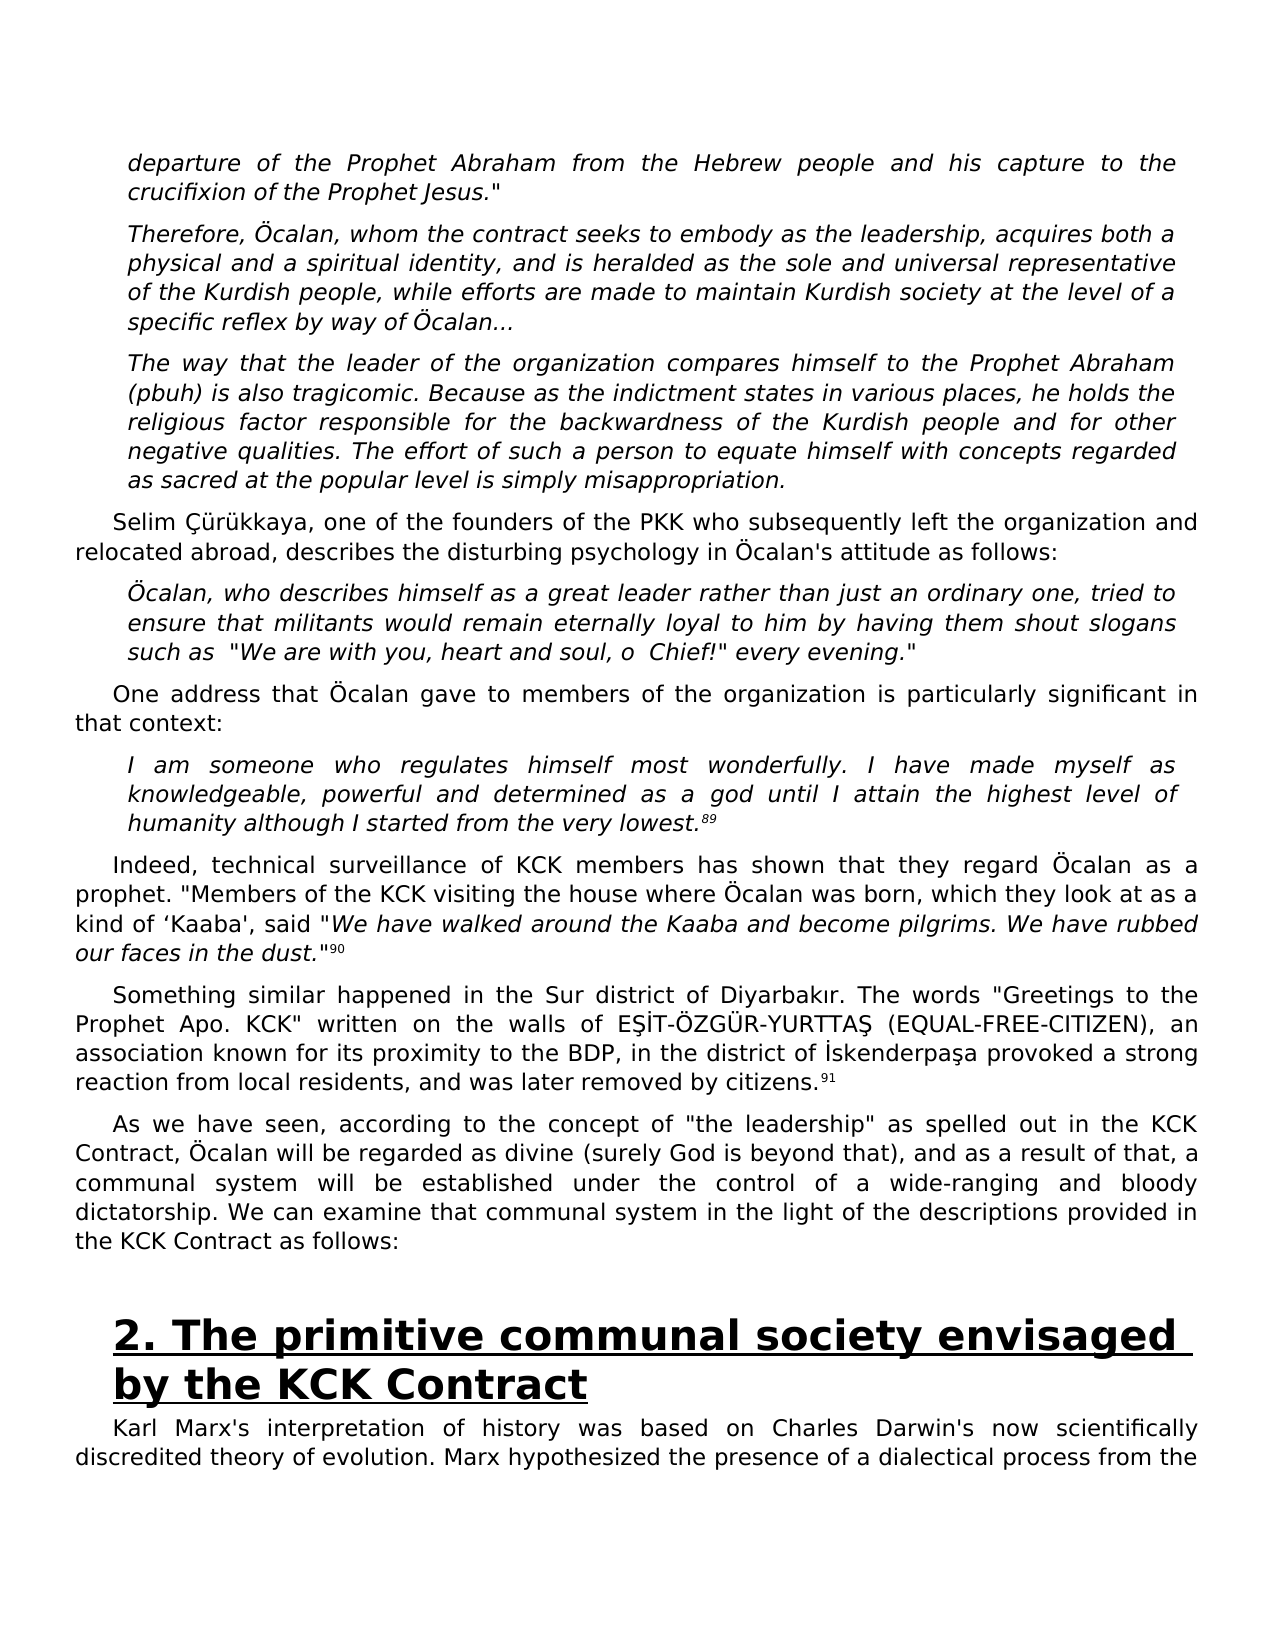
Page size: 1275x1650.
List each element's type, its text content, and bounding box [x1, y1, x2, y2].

text departure of the Prophet Abraham from the Hebrew people and his capture to the crucifixion of the Prophet Jesus." [127, 150, 1177, 206]
text Karl Marx's interpretation of history was based on Charles Darwin's now scientifically discredited theory of evolution. Marx hypothesized the presence of a dialectical process from the [75, 1415, 1200, 1471]
text Therefore, Öcalan, whom the contract seeks to embody as the leadership, acquires both a physical and a spiritual identity, and is heralded as the sole and universal representative of the Kurdish people, while efforts are made to maintain Kurdish society at the level of a specific reflex by way of Öcalan... [127, 221, 1177, 336]
text Öcalan, who describes himself as a great leader rather than just an ordinary one, tried to ensure that militants would remain eternally loyal to him by having them shout slogans such as "We are with you, heart and soul, o Chief!" every evening." [127, 581, 1177, 666]
text Something similar happened in the Sur district of Diyarbakır. The words "Greetings to the Prophet Apo. KCK" written on the walls of EŞİT-ÖZGÜR-YURTTAŞ (EQUAL-FREE-CITIZEN), an association known for its proximity to the BDP, in the district of İskenderpaşa provoked a strong reaction from local residents, and was later removed by citizens.91 [75, 982, 1200, 1096]
text Indeed, technical surveillance of KCK members has shown that they regard Öcalan as a prophet. "Members of the KCK visiting the house where Öcalan was born, which they look at as a kind of ‘Kaaba', said "We have walked around the Kaaba and become pilgrims. We have rubbed our faces in the dust."90 [75, 852, 1200, 967]
text Selim Çürükkaya, one of the founders of the PKK who subsequently left the organization and relocated abroad, describes the disturbing psychology in Öcalan's attitude as follows: [75, 509, 1200, 565]
text One address that Öcalan gave to members of the organization is particularly significant in that context: [75, 681, 1200, 737]
text The way that the leader of the organization compares himself to the Prophet Abraham (pbuh) is also tragicomic. Because as the indictment states in various places, he holds the religious factor responsible for the backwardness of the Kurdish people and for other negative qualities. The effort of such a person to equate himself with concepts regarded as sacred at the popular level is simply misappropriation. [127, 351, 1177, 494]
subtitle 2. The primitive communal society envisaged by the KCK Contract [112, 1312, 1200, 1409]
text I am someone who regulates himself most wonderfully. I have made myself as knowledgeable, powerful and determined as a god until I attain the highest level of humanity although I started from the very lowest.89 [127, 752, 1177, 837]
text As we have seen, according to the concept of "the leadership" as spelled out in the KCK Contract, Öcalan will be regarded as divine (surely God is beyond that), and as a result of that, a communal system will be established under the control of a wide-ranging and bloody dictatorship. We can examine that communal system in the light of the descriptions provided in the KCK Contract as follows: [75, 1111, 1200, 1255]
